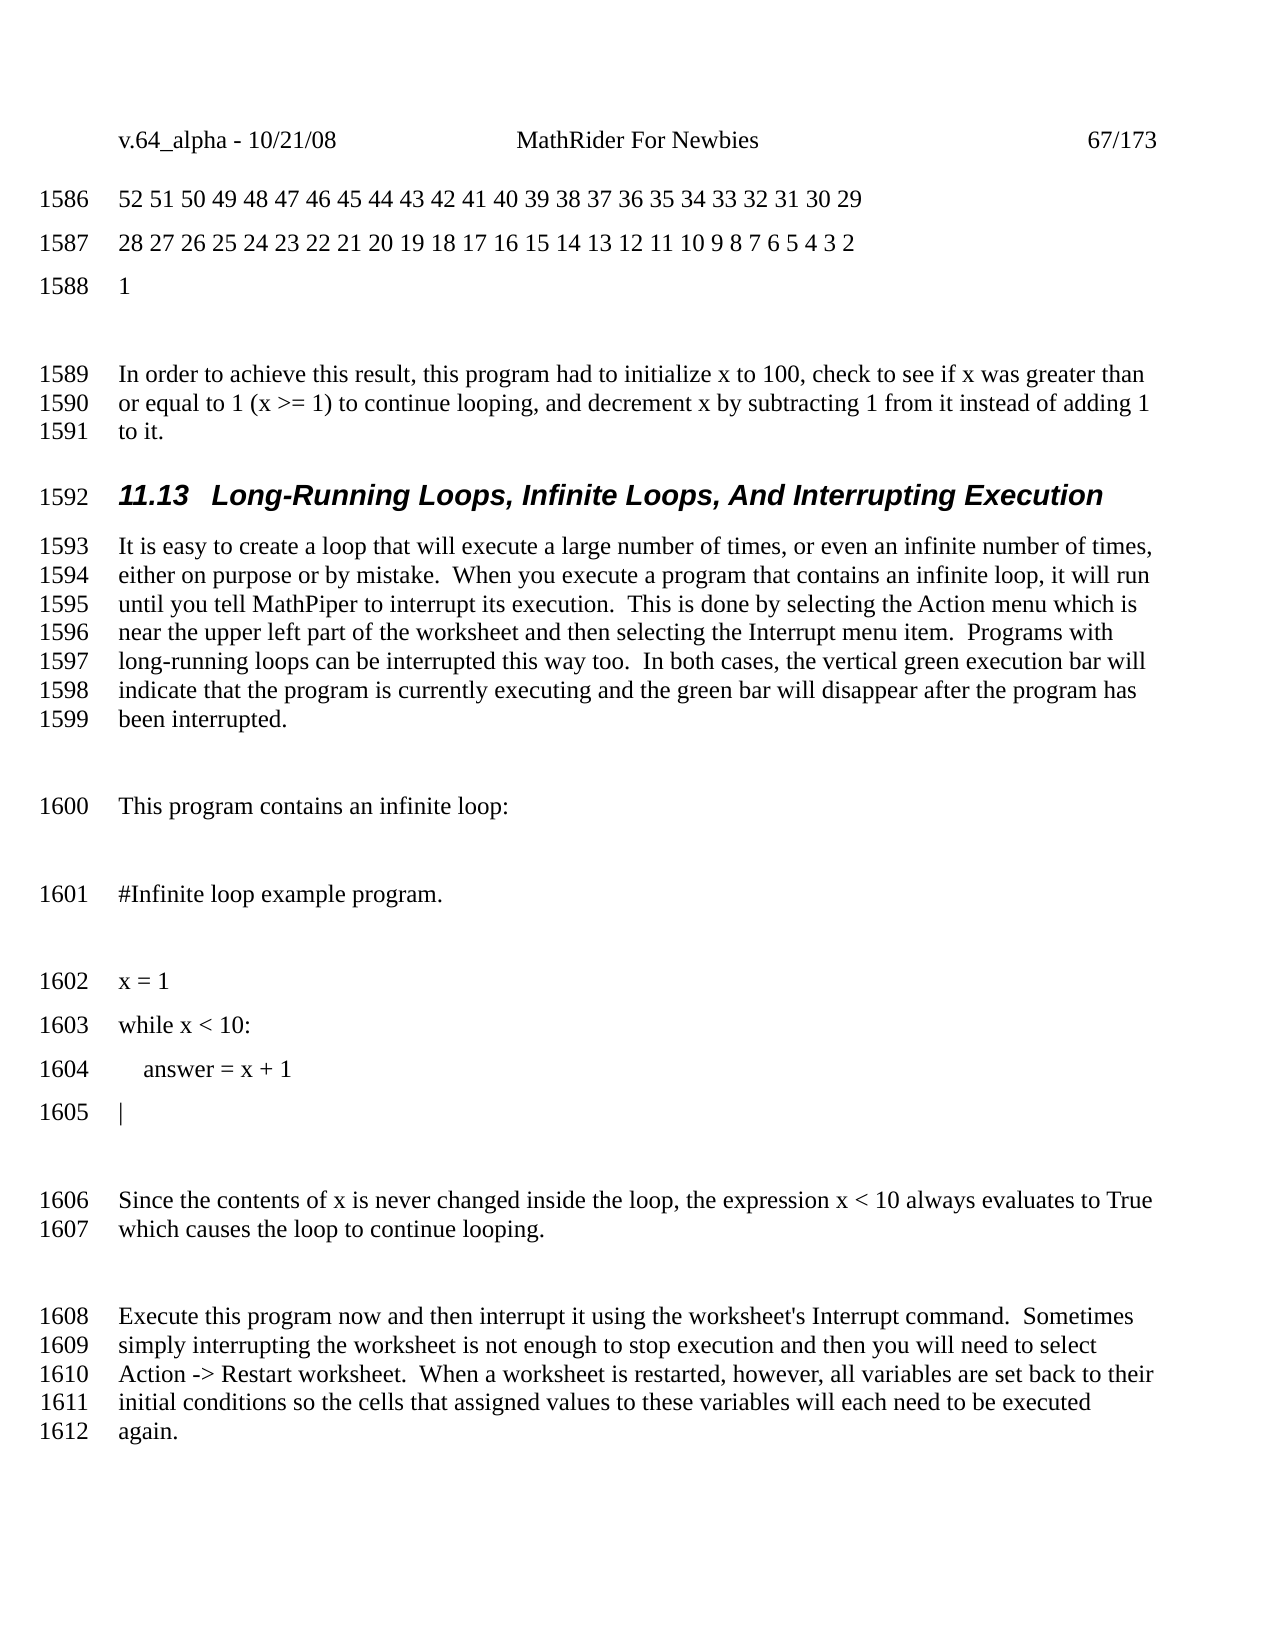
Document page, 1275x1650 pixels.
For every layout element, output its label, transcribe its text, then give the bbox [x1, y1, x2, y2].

text | [118, 1097, 1157, 1126]
text answer = x + 1 [118, 1054, 1157, 1082]
text 1 [118, 271, 1157, 300]
text 52 51 50 49 48 47 46 45 44 43 42 41 40 39 38 37 36 35 34 33 32 31 30 29 [118, 184, 1157, 213]
text This program contains an infinite loop: [118, 791, 1157, 820]
text 28 27 26 25 24 23 22 21 20 19 18 17 16 15 14 13 12 11 10 9 8 7 6 5 4 3 2 [118, 228, 1157, 256]
text It is easy to create a loop that will execute a large number of times, or even an infinite number of times, either on purpose or by mistake. When you execute a program that contains an infinite loop, it will run until you tell MathPiper to interrupt its execution. This is done by selecting the Action menu which is near the upper left part of the worksheet and then selecting the Interrupt menu item. Programs with long-running loops can be interrupted this way too. In both cases, the vertical green execution bar will indicate that the program is currently executing and the green bar will disappear after the program has been interrupted. [118, 531, 1157, 732]
text In order to achieve this result, this program had to initialize x to 100, check to see if x was greater than or equal to 1 (x >= 1) to continue looping, and decrement x by subtracting 1 from it instead of adding 1 to it. [118, 359, 1157, 445]
text #Infinite loop example program. [118, 879, 1157, 907]
subtitle Long-Running Loops, Infinite Loops, And Interrupting Execution [118, 478, 1157, 511]
text Execute this program now and then interrupt it using the worksheet's Interrupt command. Sometimes simply interrupting the worksheet is not enough to stop execution and then you will need to select Action -> Restart worksheet. When a worksheet is restarted, however, all variables are set back to their initial conditions so the cells that assigned values to these variables will each need to be executed again. [118, 1301, 1157, 1445]
text x = 1 [118, 966, 1157, 995]
text Since the contents of x is never changed inside the loop, the expression x < 10 always evaluates to True which causes the loop to continue looping. [118, 1185, 1157, 1242]
text while x < 10: [118, 1010, 1157, 1039]
